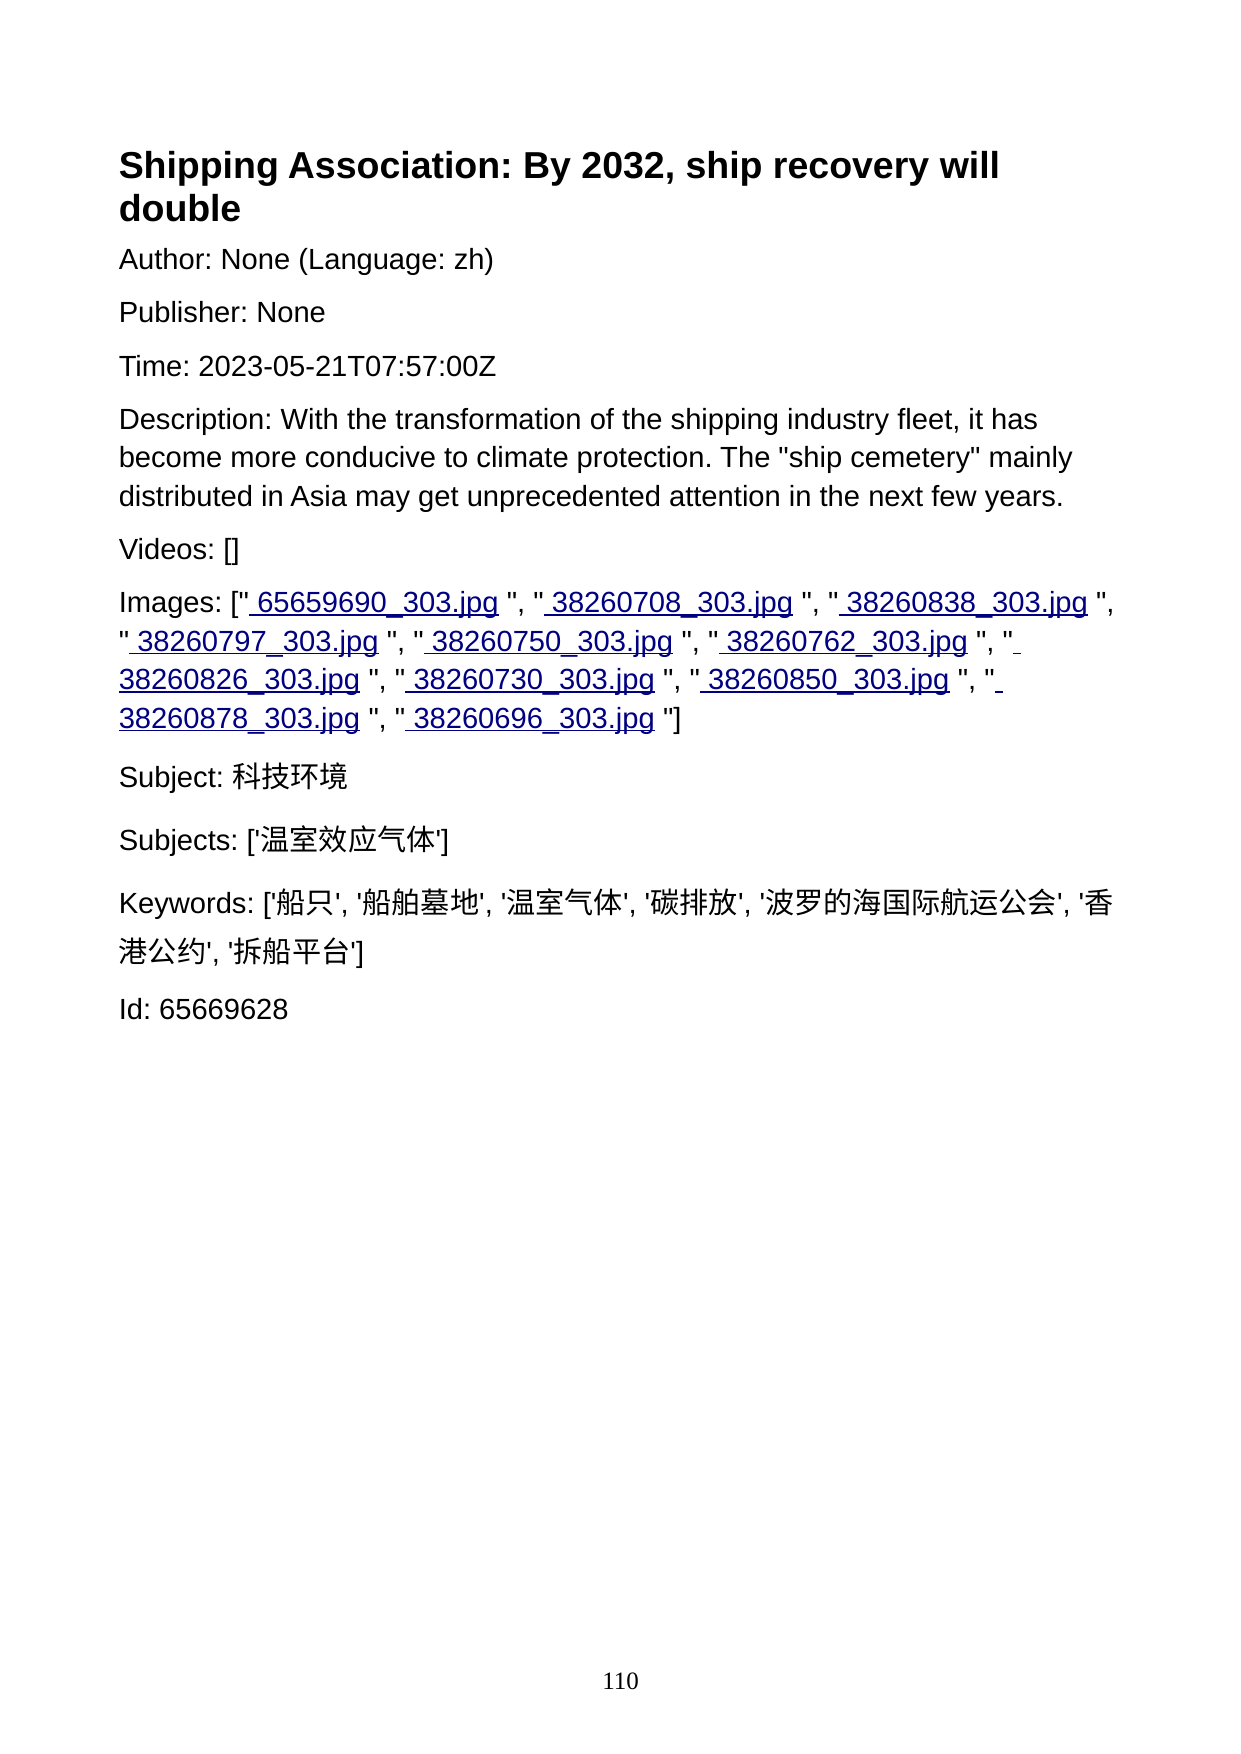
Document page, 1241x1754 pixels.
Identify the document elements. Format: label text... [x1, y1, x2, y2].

text Subjects: ['温室效应气体'] [118, 817, 1122, 859]
text Videos: [] [118, 532, 1122, 565]
text Time: 2023-05-21T07:57:00Z [118, 348, 1122, 382]
text Publisher: None [118, 295, 1122, 329]
text Author: None (Language: zh) [118, 242, 1122, 276]
text Description: With the transformation of the shipping industry fleet, it has become more conducive to climate protection. The "ship cemetery" mainly distributed in Asia may get unprecedented attention in the next few years. [118, 402, 1122, 512]
subtitle Shipping Association: By 2032, ship recovery will double [118, 143, 1122, 230]
text Id: 65669628 [118, 992, 1122, 1025]
text Images: [" 65659690_303.jpg ", " 38260708_303.jpg ", " 38260838_303.jpg ", " 38260797_303.jpg ", " 38260750_303.jpg ", " 38260762_303.jpg ", " 38260826_303.jpg ", " 38260730_303.jpg ", " 38260850_303.jpg ", " 38260878_303.jpg ", " 38260696_303.jpg "] [118, 585, 1122, 734]
text Keywords: ['船只', '船舶墓地', '温室气体', '碳排放', '波罗的海国际航运公会', '香港公约', '拆船平台'] [118, 880, 1122, 971]
text Subject: 科技环境 [118, 754, 1122, 796]
